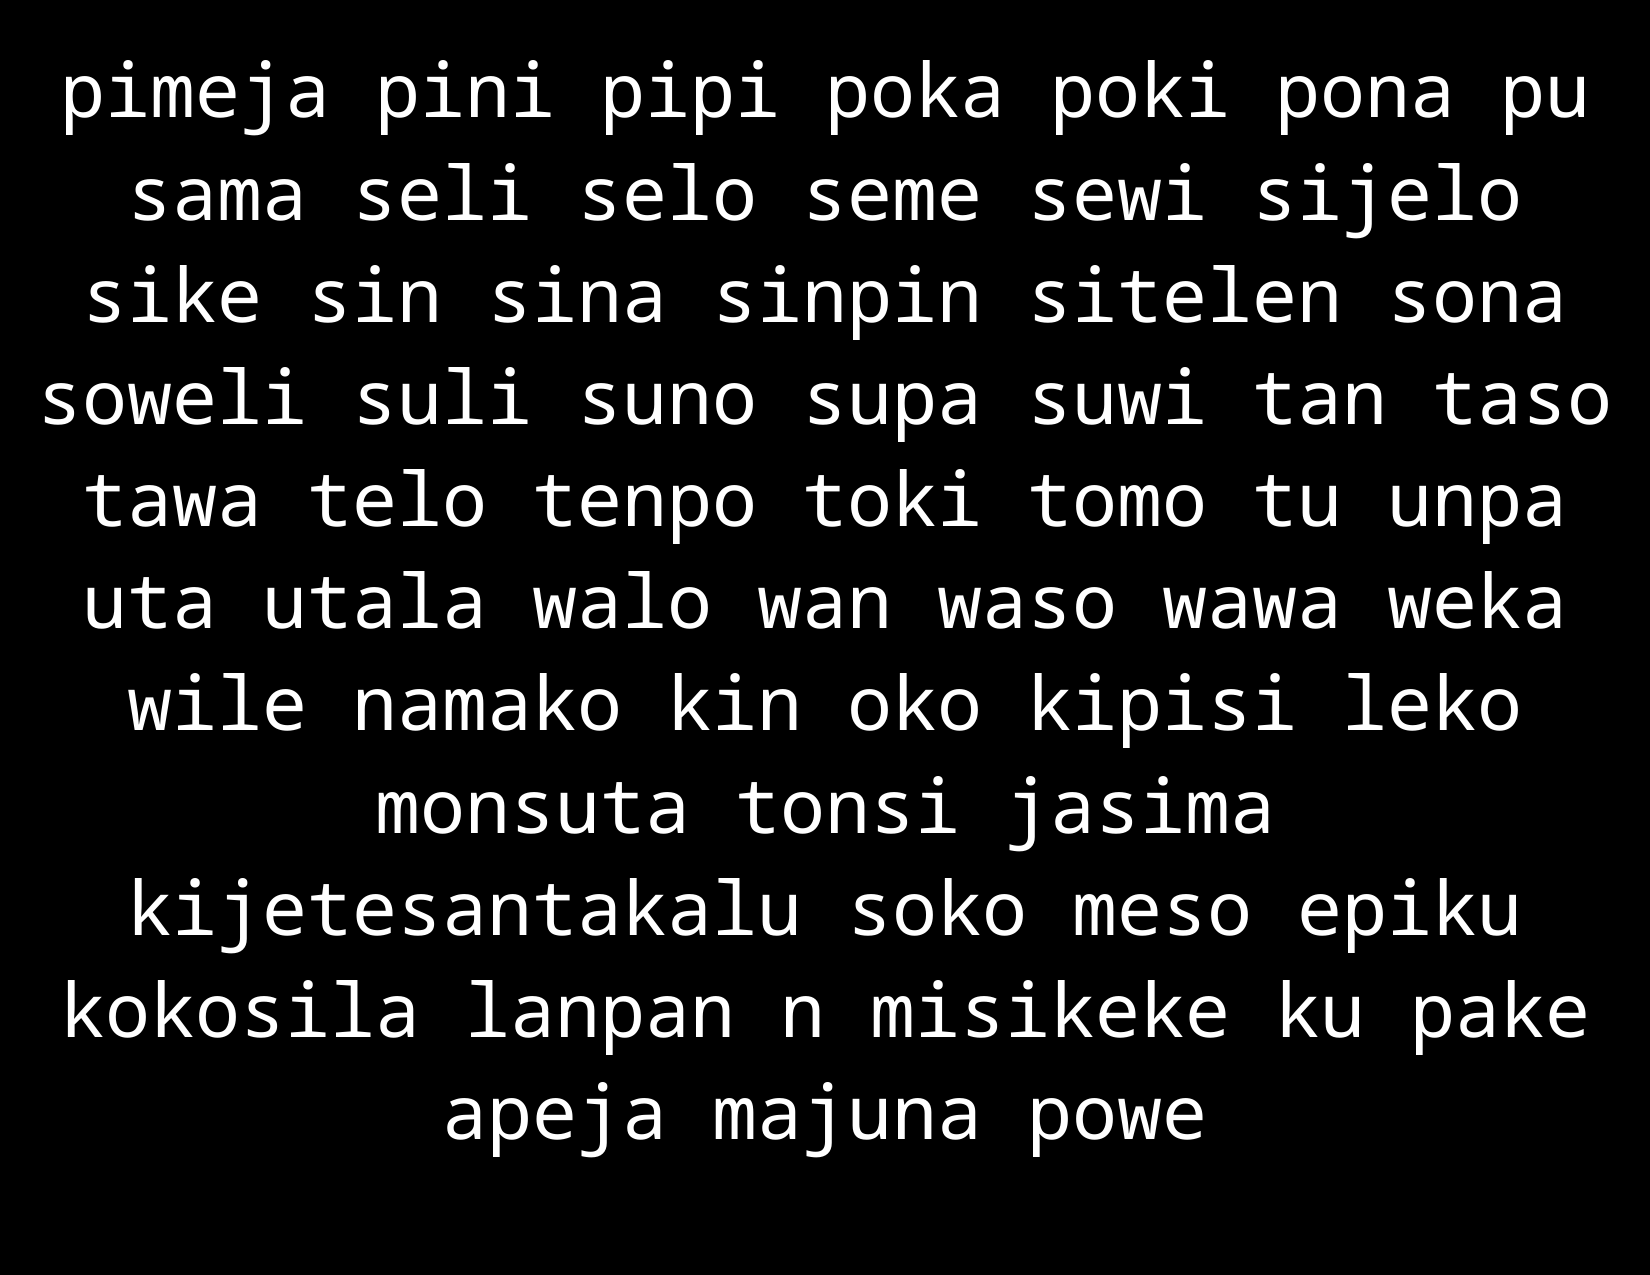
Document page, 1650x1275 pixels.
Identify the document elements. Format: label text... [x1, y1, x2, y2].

text pimeja pini pipi poka poki pona pu sama seli selo seme sewi sijelo sike sin sina sinpin sitelen sona soweli suli suno supa suwi tan taso tawa telo tenpo toki tomo tu unpa uta utala walo wan waso wawa weka wile namako kin oko kipisi leko monsuta tonsi jasima kijetesantakalu soko meso epiku kokosila lanpan n misikeke ku pake apeja majuna powe [37, 37, 1612, 1162]
